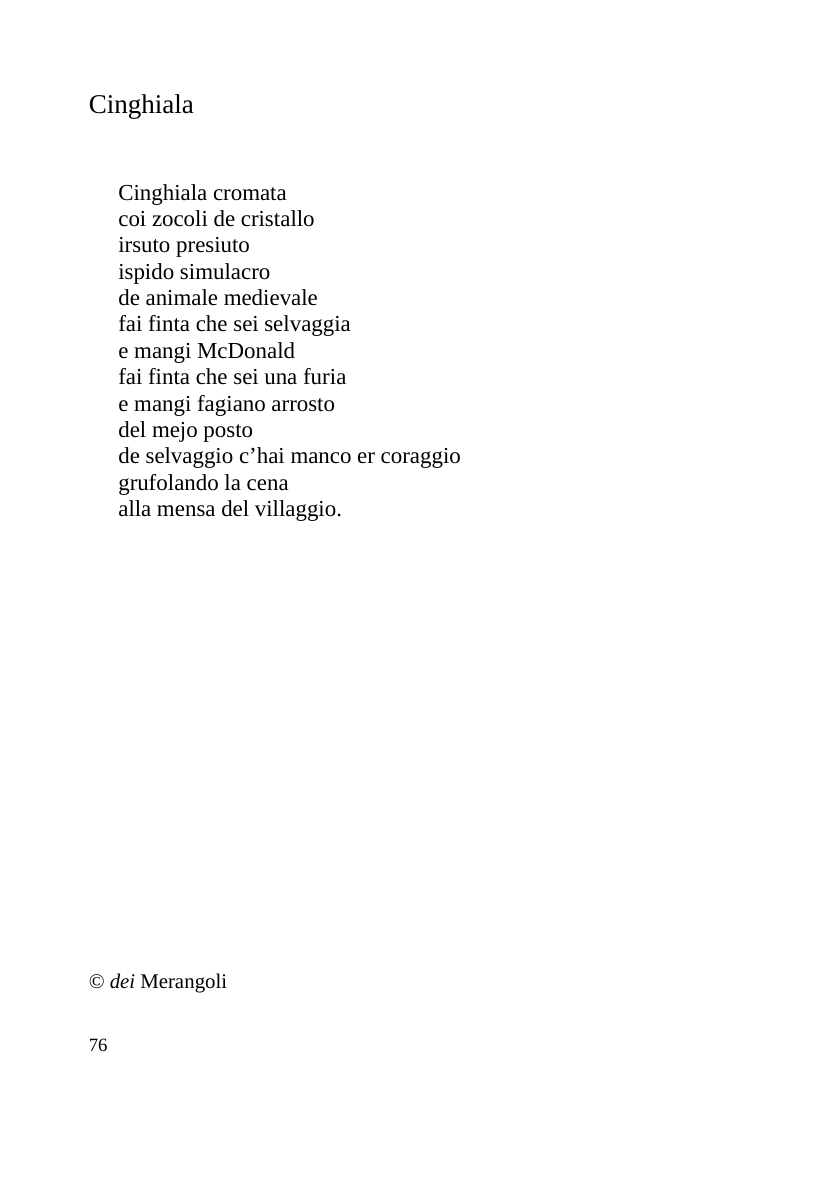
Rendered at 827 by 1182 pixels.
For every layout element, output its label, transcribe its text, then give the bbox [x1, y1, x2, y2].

text grufolando la cena [88, 469, 738, 495]
text e mangi fagiano arrosto [88, 389, 738, 416]
text coi zocoli de cristallo [88, 205, 738, 231]
text Cinghiala [88, 88, 738, 120]
text de animale medievale [88, 284, 738, 311]
text irsuto presiuto [88, 231, 738, 258]
text Cinghiala cromata [88, 179, 738, 205]
text alla mensa del villaggio. [88, 495, 738, 521]
text ispido simulacro [88, 258, 738, 284]
text fai finta che sei una furia [88, 363, 738, 389]
text fai finta che sei selvaggia [88, 311, 738, 337]
text e mangi McDonald [88, 337, 738, 363]
text © dei Merangoli [88, 969, 738, 993]
text de selvaggio c’hai manco er coraggio [88, 442, 738, 469]
text del mejo posto [88, 416, 738, 442]
